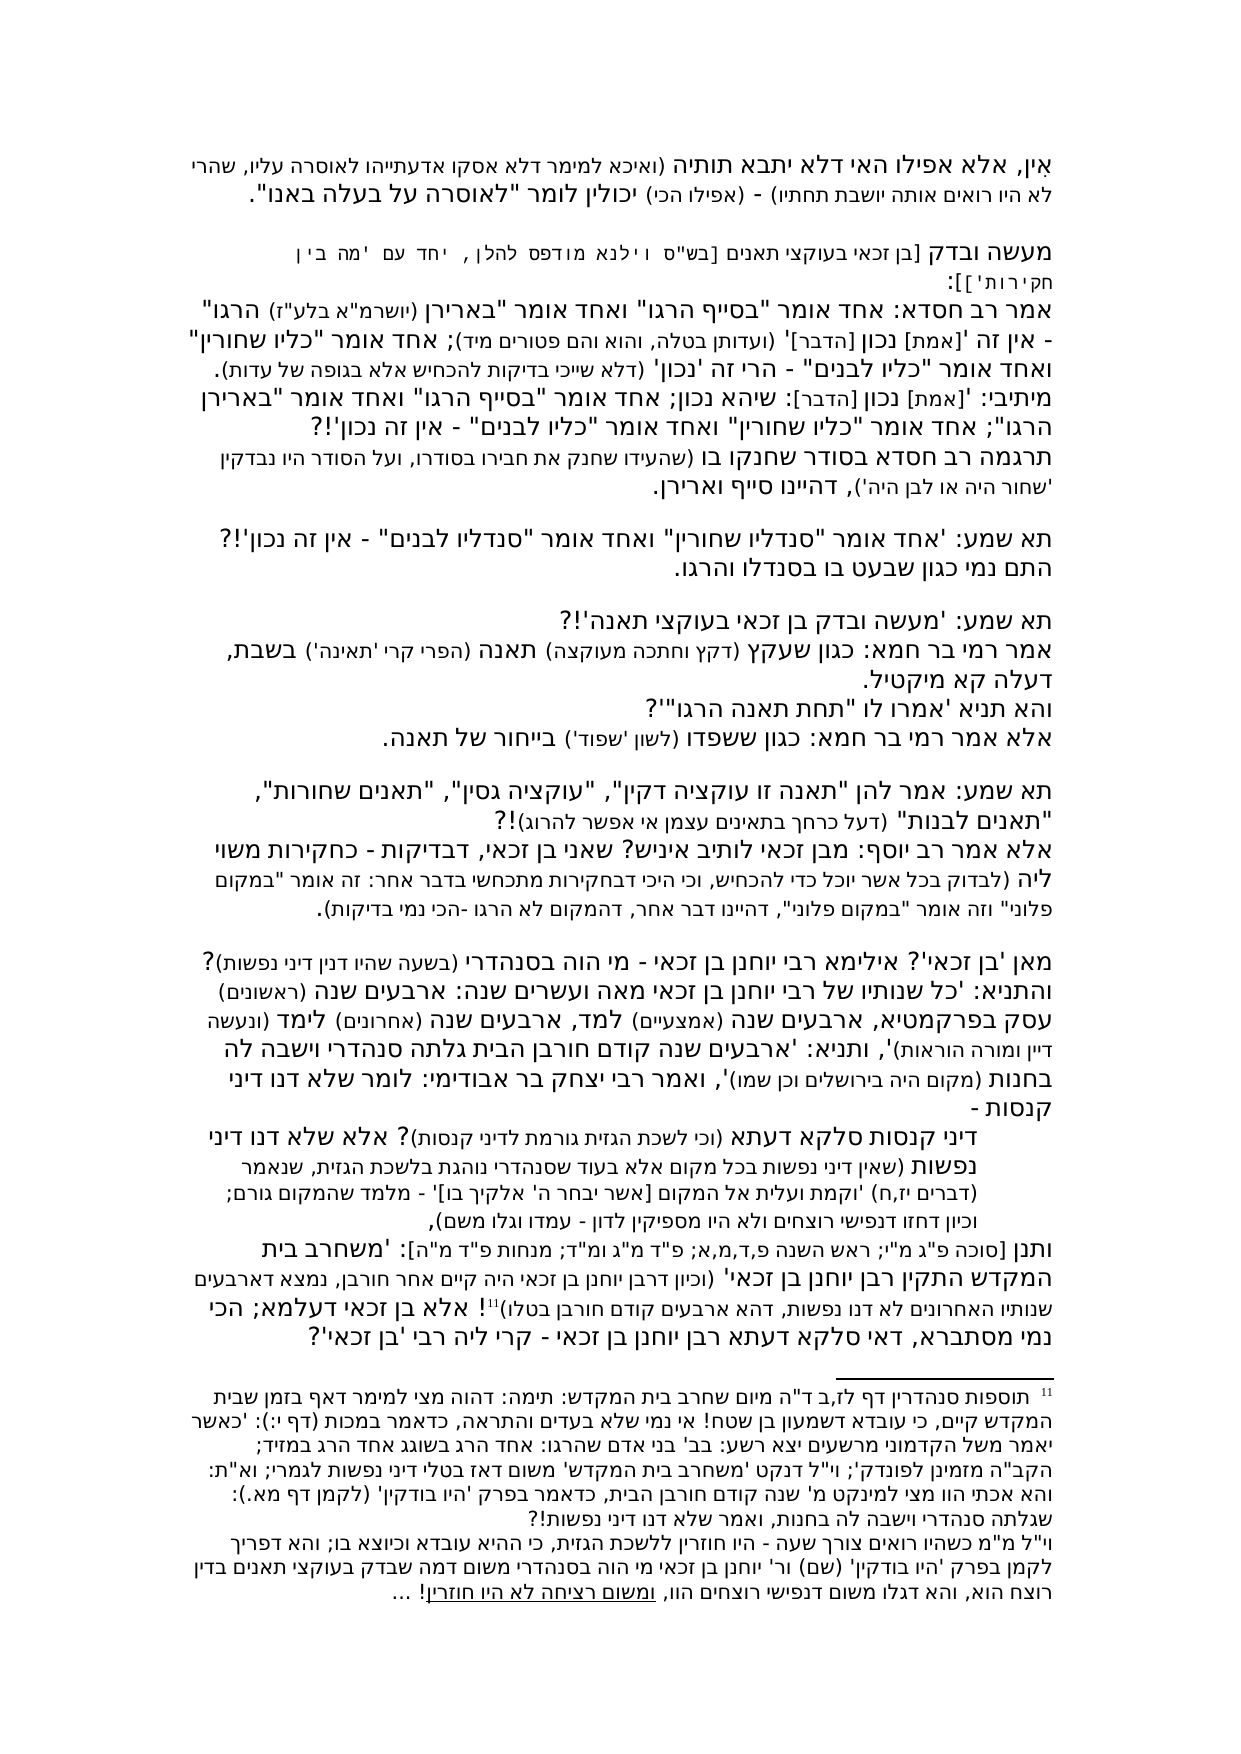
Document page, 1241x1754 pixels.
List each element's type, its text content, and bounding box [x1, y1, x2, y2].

text תוספות סנהדרין דף לז,ב ד"ה מיום שחרב בית המקדש: תימה: דהוה מצי למימר דאף בזמן שבית המקדש קיים, כי עובדא דשמעון בן שטח! אי נמי שלא בעדים והתראה, כדאמר במכות (דף י:): 'כאשר יאמר משל הקדמוני מרשעים יצא רשע: בב' בני אדם שהרגו: אחד הרג בשוגג אחד הרג במזיד; הקב"ה מזמינן לפונדק'; וי"ל דנקט 'משחרב בית המקדש' משום דאז בטלי דיני נפשות לגמרי; וא"ת: והא אכתי הוו מצי למינקט מ' שנה קודם חורבן הבית, כדאמר בפרק 'היו בודקין' (לקמן דף מא.): שגלתה סנהדרי וישבה לה בחנות, ואמר שלא דנו דיני נפשות!? [187, 1385, 1053, 1531]
text תא שמע: 'אחד אומר "סנדליו שחורין" ואחד אומר "סנדליו לבנים" - אין זה נכון'!? [187, 524, 1053, 553]
text תא שמע: 'מעשה ובדק בן זכאי בעוקצי תאנה'!? [187, 607, 1053, 636]
text דיני קנסות סלקא דעתא (וכי לשכת הגזית גורמת לדיני קנסות)? אלא שלא דנו דיני נפשות (שאין דיני נפשות בכל מקום אלא בעוד שסנהדרי נוהגת בלשכת הגזית, שנאמר (דברים יז,ח) 'וקמת ועלית אל המקום [אשר יבחר ה' אלקיך בו]' - מלמד שהמקום גורם; וכיון דחזו דנפישי רוצחים ולא היו מספיקין לדון - עמדו וגלו משם), [187, 1122, 978, 1234]
text אלא אמר רב יוסף: מבן זכאי לותיב איניש? שאני בן זכאי, דבדיקות - כחקירות משוי ליה (לבדוק בכל אשר יוכל כדי להכחיש, וכי היכי דבחקירות מתכחשי בדבר אחר: זה אומר "במקום פלוני" וזה אומר "במקום פלוני", דהיינו דבר אחר, דהמקום לא הרגו -הכי נמי בדיקות). [187, 835, 1053, 923]
text אִין, אלא אפילו האי דלא יתבא תותיה (ואיכא למימר דלא אסקו אדעתייהו לאוסרה עליו, שהרי לא היו רואים אותה יושבת תחתיו) - (אפילו הכי) יכולין לומר "לאוסרה על בעלה באנו". [187, 150, 1053, 208]
text וי"ל מ"מ כשהיו רואים צורך שעה - היו חוזרין ללשכת הגזית, כי ההיא עובדא וכיוצא בו; והא דפריך לקמן בפרק 'היו בודקין' (שם) ור' יוחנן בן זכאי מי הוה בסנהדרי משום דמה שבדק בעוקצי תאנים בדין רוצח הוא, והא דגלו משום דנפישי רוצחים הוו, ומשום רציחה לא היו חוזרין! ... [187, 1531, 1053, 1604]
text ותנן [סוכה פ"ג מ"י; ראש השנה פ,ד,מ,א; פ"ד מ"ג ומ"ד; מנחות פ"ד מ"ה]: 'משחרב בית המקדש התקין רבן יוחנן בן זכאי' (וכיון דרבן יוחנן בן זכאי היה קיים אחר חורבן, נמצא דארבעים שנותיו האחרונים לא דנו נפשות, דהא ארבעים קודם חורבן בטלו)! אלא בן זכאי דעלמא; הכי נמי מסתברא, דאי סלקא דעתא רבן יוחנן בן זכאי - קרי ליה רבי 'בן זכאי'? [187, 1234, 1053, 1351]
text תא שמע: אמר להן "תאנה זו עוקציה דקין", "עוקציה גסין", "תאנים שחורות", "תאנים לבנות" (דעל כרחך בתאינים עצמן אי אפשר להרוג)!? [187, 777, 1053, 835]
text אלא אמר רמי בר חמא: כגון ששפדו (לשון 'שפוד') בייחור של תאנה. [187, 723, 1053, 752]
text התם נמי כגון שבעט בו בסנדלו והרגו. [187, 553, 1053, 582]
text אמר רמי בר חמא: כגון שעקץ (דקץ וחתכה מעוקצה) תאנה (הפרי קרי 'תאינה') בשבת, דעלה קא מיקטיל. [187, 636, 1053, 694]
text אמר רב חסדא: אחד אומר "בסייף הרגו" ואחד אומר "בארירן (יושרמ"א בלע"ז) הרגו" - אין זה '[אמת] נכון [הדבר]' (ועדותן בטלה, והוא והם פטורים מיד); אחד אומר "כליו שחורין" ואחד אומר "כליו לבנים" - הרי זה 'נכון' (דלא שייכי בדיקות להכחיש אלא בגופה של עדות). [187, 296, 1053, 383]
text והא תניא 'אמרו לו "תחת תאנה הרגו"'? [187, 694, 1053, 723]
text מעשה ובדק [בן זכאי בעוקצי תאנים [בש"ס וילנא מודפס להלן, יחד עם 'מה בין חקירות']]: [187, 237, 1053, 296]
text מאן 'בן זכאי'? אילימא רבי יוחנן בן זכאי - מי הוה בסנהדרי (בשעה שהיו דנין דיני נפשות)? והתניא: 'כל שנותיו של רבי יוחנן בן זכאי מאה ועשרים שנה: ארבעים שנה (ראשונים) עסק בפרקמטיא, ארבעים שנה (אמצעיים) למד, ארבעים שנה (אחרונים) לימד (ונעשה דיין ומורה הוראות)', ותניא: 'ארבעים שנה קודם חורבן הבית גלתה סנהדרי וישבה לה בחנות (מקום היה בירושלים וכן שמו)', ואמר רבי יצחק בר אבודימי: לומר שלא דנו דיני קנסות - [187, 947, 1053, 1122]
text מיתיבי: '[אמת] נכון [הדבר]: שיהא נכון; אחד אומר "בסייף הרגו" ואחד אומר "בארירן הרגו"; אחד אומר "כליו שחורין" ואחד אומר "כליו לבנים" - אין זה נכון'!? [187, 383, 1053, 442]
text תרגמה רב חסדא בסודר שחנקו בו (שהעידו שחנק את חבירו בסודרו, ועל הסודר היו נבדקין 'שחור היה או לבן היה'), דהיינו סייף וארירן. [187, 442, 1053, 500]
